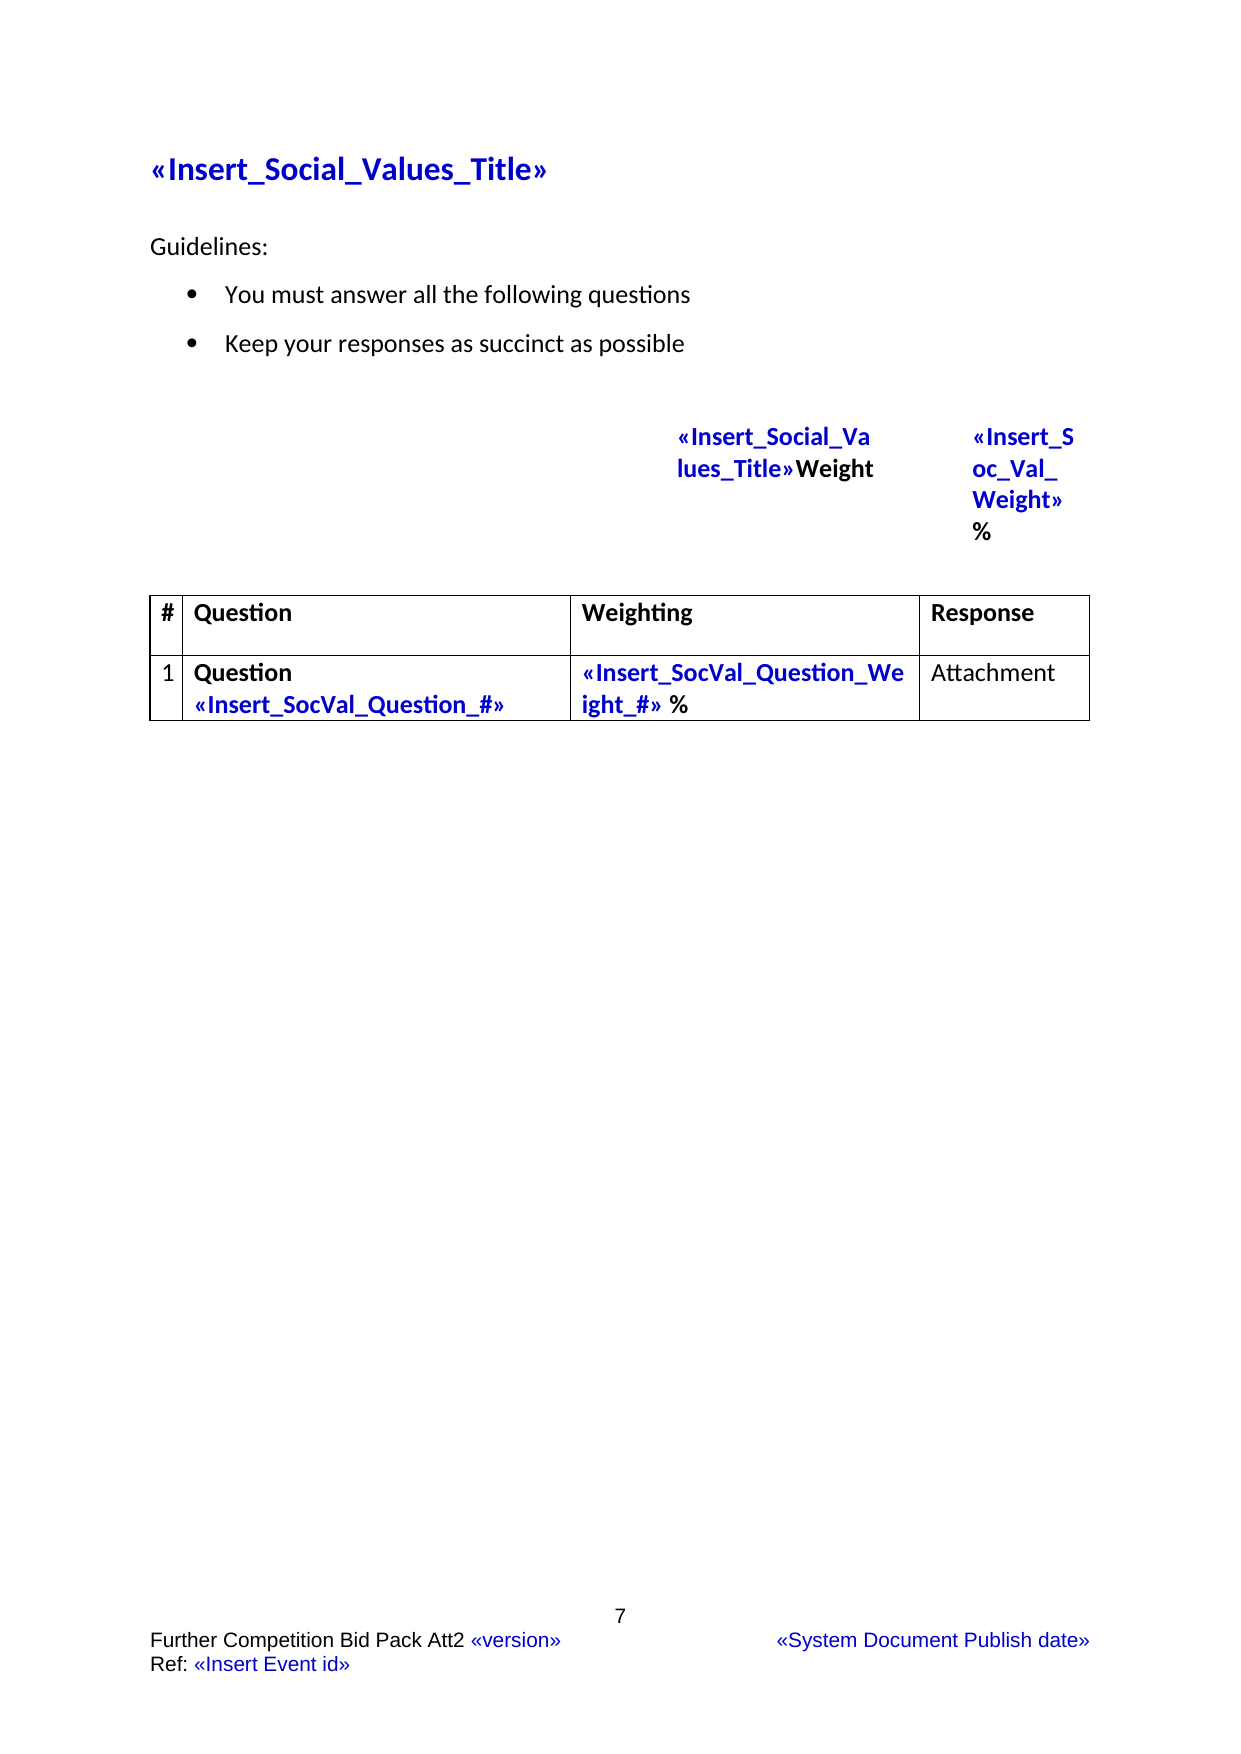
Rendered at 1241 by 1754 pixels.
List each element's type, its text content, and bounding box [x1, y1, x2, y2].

table_header Weighting [571, 596, 919, 655]
subtitle «Insert_Social_Values_Title» [150, 148, 1090, 230]
list You must answer all the following questions [187, 278, 1090, 310]
table_cell Attachment [920, 656, 1089, 720]
list Keep your responses as succinct as possible [187, 327, 1090, 358]
table_cell «Insert_SocVal_Question_Weight_#» % [571, 656, 919, 720]
table_cell Question «Insert_SocVal_Question_#» [183, 656, 570, 720]
table_header # [151, 596, 182, 655]
table_header «Insert_Social_Values_Title»Weight [591, 420, 886, 547]
table_header Question [183, 596, 570, 655]
text Guidelines: [150, 230, 1090, 262]
table_header «Insert_Soc_Val_Weight» % [886, 420, 1087, 547]
table_cell 1 [151, 656, 182, 720]
table_header Response [920, 596, 1089, 655]
